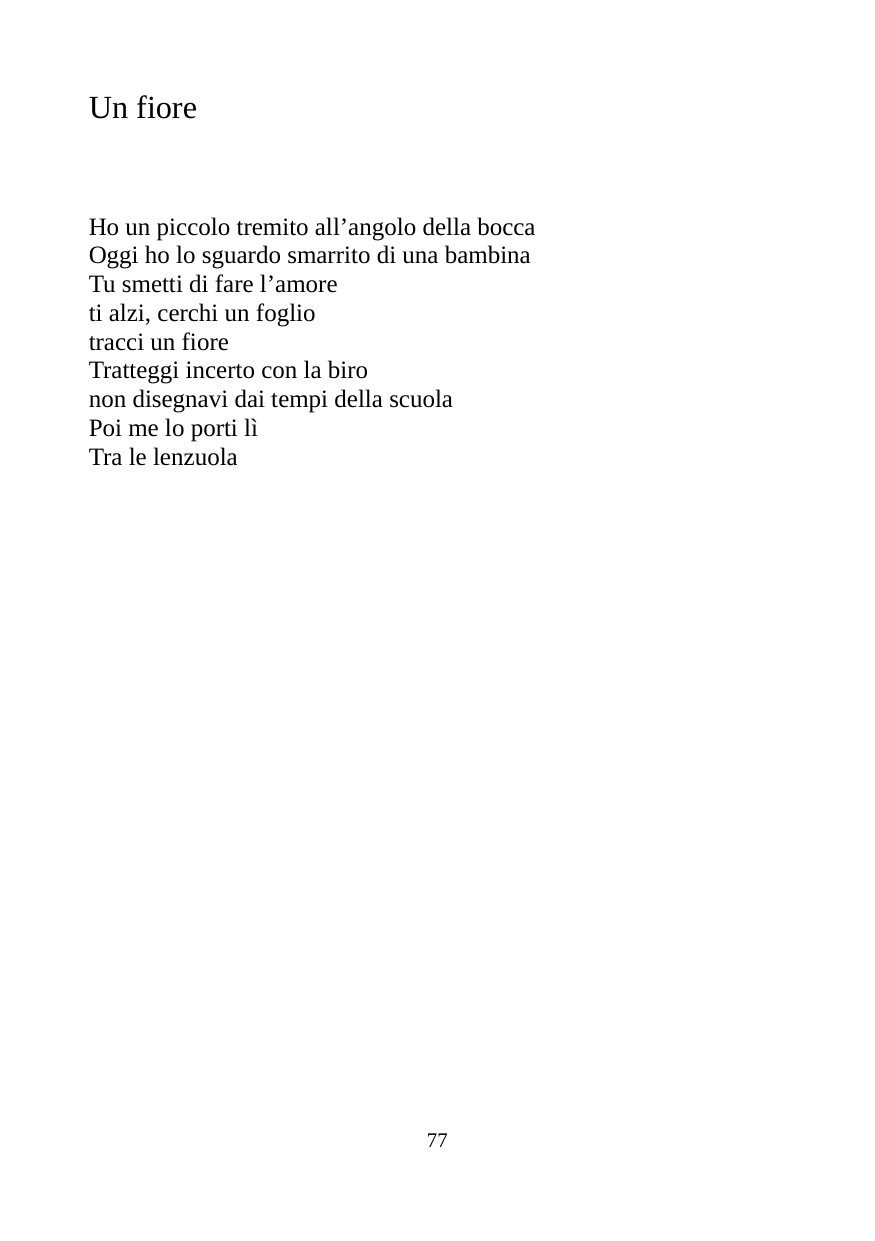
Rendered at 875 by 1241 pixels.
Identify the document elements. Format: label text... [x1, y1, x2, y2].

text tracci un fiore [88, 327, 786, 356]
text Ho un piccolo tremito all’angolo della bocca [88, 212, 786, 241]
text Poi me lo porti lì [88, 413, 786, 442]
text Tu smetti di fare l’amore [88, 269, 786, 298]
text non disegnavi dai tempi della scuola [88, 384, 786, 413]
text ti alzi, cerchi un foglio [88, 298, 786, 327]
text Tra le lenzuola [88, 442, 786, 471]
subtitle Un fiore [88, 88, 786, 126]
text Oggi ho lo sguardo smarrito di una bambina [88, 241, 786, 269]
text Tratteggi incerto con la biro [88, 356, 786, 384]
